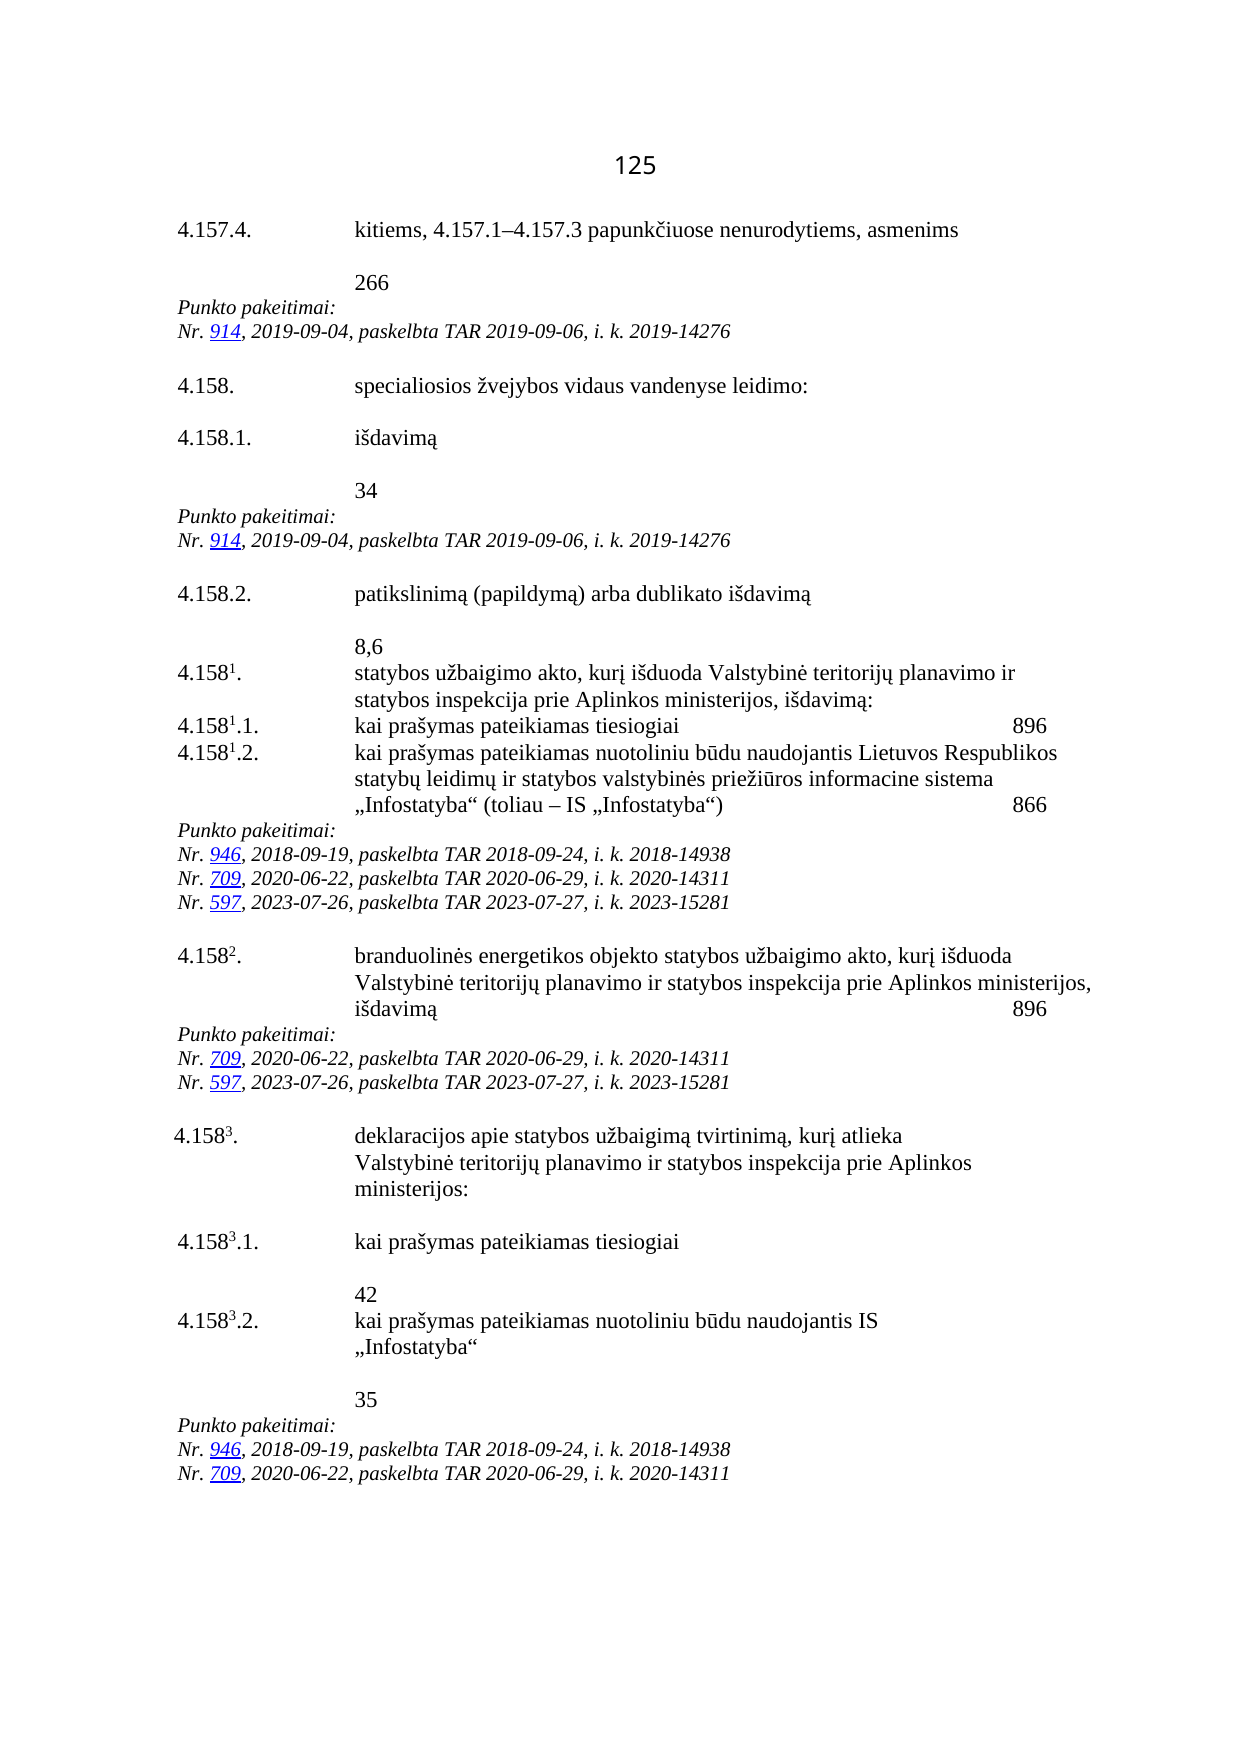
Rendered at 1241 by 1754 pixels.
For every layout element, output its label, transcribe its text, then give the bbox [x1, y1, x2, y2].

text 4.1583.2. kai prašymas pateikiamas nuotoliniu būdu naudojantis IS „Infostatyba“ 35 [177, 1307, 1004, 1412]
text 4.1582. branduolinės energetikos objekto statybos užbaigimo akto, kurį išduoda Valstybinė teritorijų planavimo ir statybos inspekcija prie Aplinkos ministerijos, išdavimą 896 [177, 943, 1092, 1022]
text Punkto pakeitimai: [177, 818, 1092, 842]
text Punkto pakeitimai: [177, 1412, 1092, 1437]
text Nr. 597, 2023-07-26, paskelbta TAR 2023-07-27, i. k. 2023-15281 [177, 890, 1092, 914]
text Nr. 946, 2018-09-19, paskelbta TAR 2018-09-24, i. k. 2018-14938 [177, 1437, 1092, 1461]
text 4.1583.1. kai prašymas pateikiamas tiesiogiai 42 [177, 1228, 1004, 1307]
text Nr. 946, 2018-09-19, paskelbta TAR 2018-09-24, i. k. 2018-14938 [177, 842, 1092, 866]
text 4.1581.1. kai prašymas pateikiamas tiesiogiai 896 [177, 712, 1092, 738]
text 4.158.2. patikslinimą (papildymą) arba dublikato išdavimą 8,6 [177, 580, 945, 659]
text 4.157.4. kitiems, 4.157.1–4.157.3 papunkčiuose nenurodytiems, asmenims 266 [177, 216, 1033, 295]
text 4.1581.2. kai prašymas pateikiamas nuotoliniu būdu naudojantis Lietuvos Respublikos statybų leidimų ir statybos valstybinės priežiūros informacine sistema „Infostatyba“ (toliau – IS „Infostatyba“) 866 [177, 738, 1092, 818]
text 4.158. specialiosios žvejybos vidaus vandenyse leidimo: [177, 372, 945, 424]
text 4.1583. deklaracijos apie statybos užbaigimą tvirtinimą, kurį atlieka Valstybinė teritorijų planavimo ir statybos inspekcija prie Aplinkos ministerijos: [174, 1123, 1004, 1228]
text Punkto pakeitimai: [177, 1022, 1092, 1046]
text 4.1581. statybos užbaigimo akto, kurį išduoda Valstybinė teritorijų planavimo ir statybos inspekcija prie Aplinkos ministerijos, išdavimą: [177, 659, 1092, 712]
text Nr. 709, 2020-06-22, paskelbta TAR 2020-06-29, i. k. 2020-14311 [177, 866, 1092, 890]
text 4.158.1. išdavimą 34 [177, 424, 945, 503]
text Nr. 709, 2020-06-22, paskelbta TAR 2020-06-29, i. k. 2020-14311 [177, 1046, 1092, 1070]
text Nr. 914, 2019-09-04, paskelbta TAR 2019-09-06, i. k. 2019-14276 [177, 319, 1092, 343]
text Nr. 597, 2023-07-26, paskelbta TAR 2023-07-27, i. k. 2023-15281 [177, 1070, 1092, 1094]
text Punkto pakeitimai: [177, 295, 1092, 319]
text Nr. 709, 2020-06-22, paskelbta TAR 2020-06-29, i. k. 2020-14311 [177, 1461, 1092, 1485]
text Nr. 914, 2019-09-04, paskelbta TAR 2019-09-06, i. k. 2019-14276 [177, 528, 1092, 552]
text Punkto pakeitimai: [177, 503, 1092, 528]
